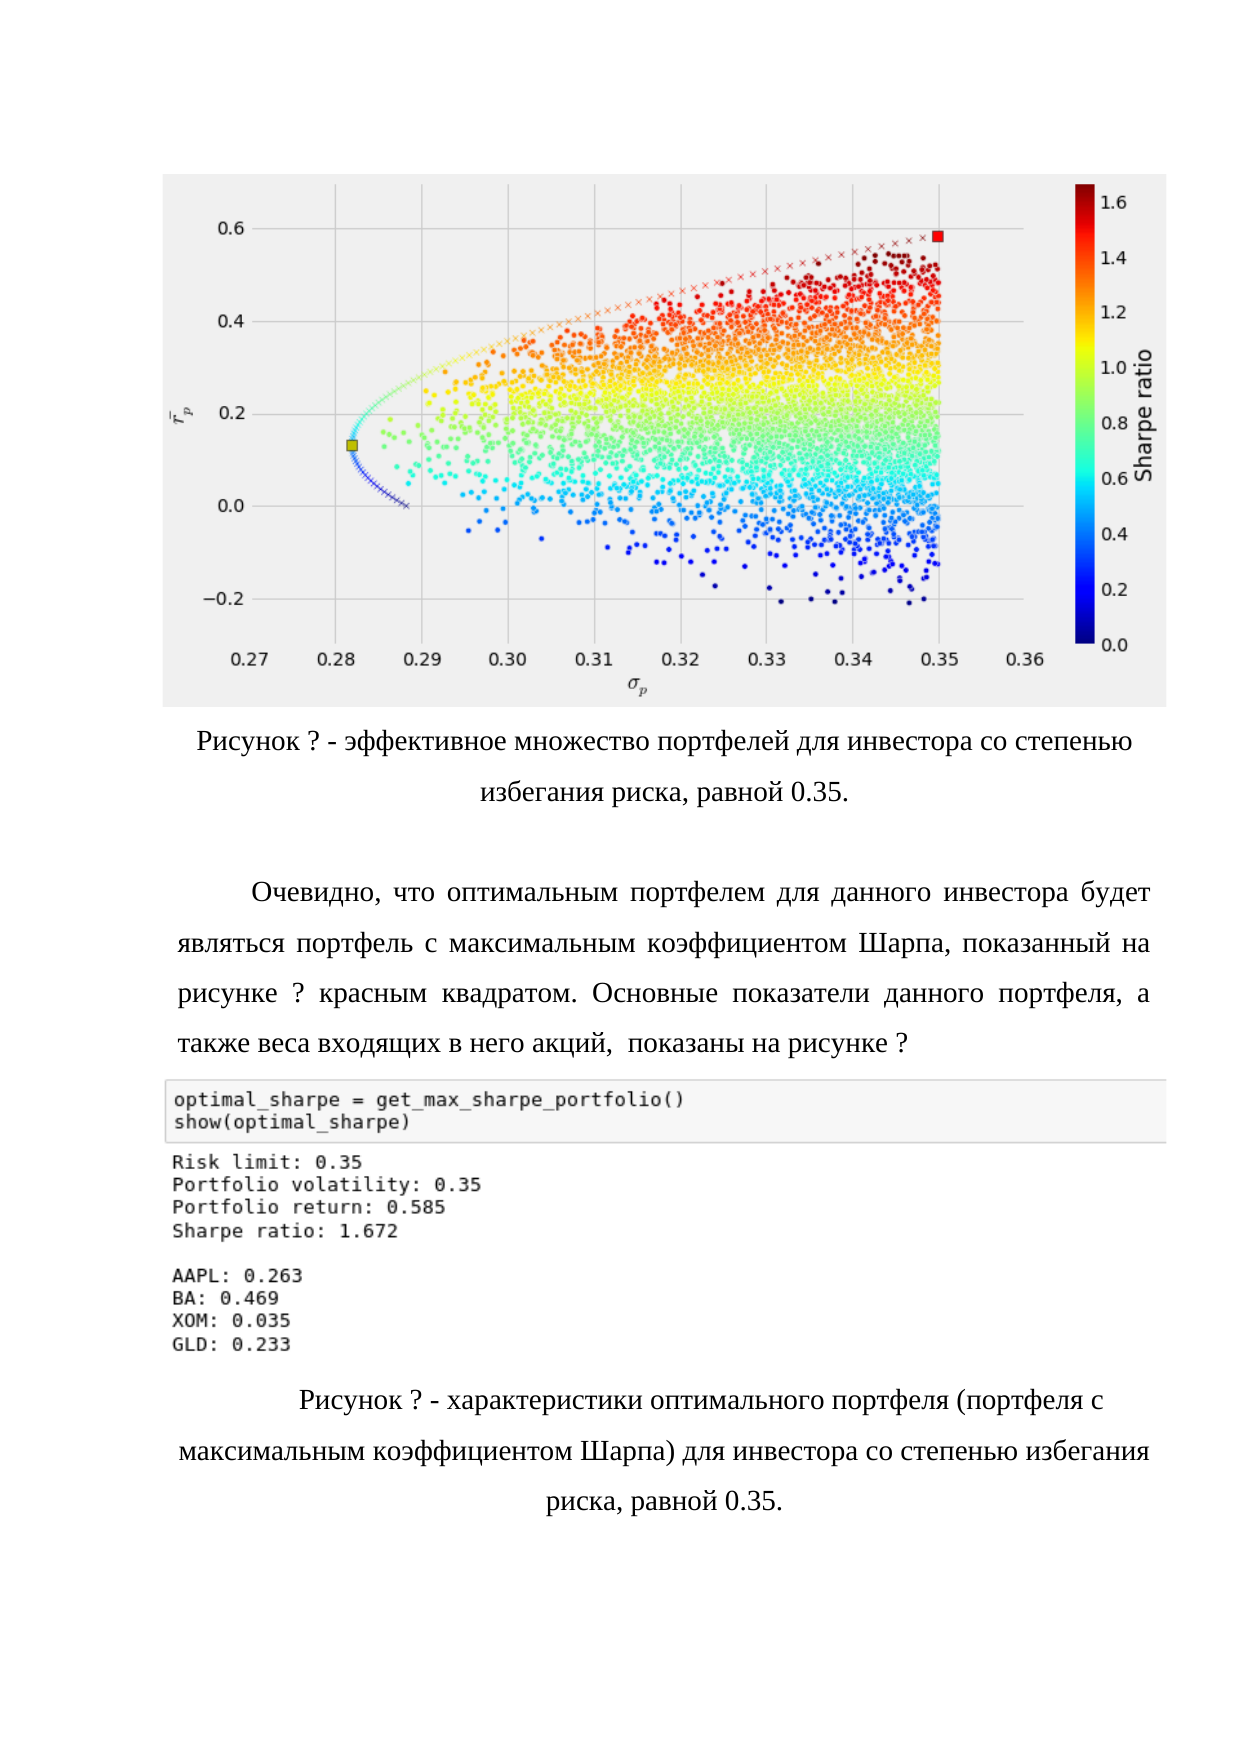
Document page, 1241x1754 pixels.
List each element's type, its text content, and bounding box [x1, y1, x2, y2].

text Рисунок ? - характеристики оптимального портфеля (портфеля с максимальным коэффициентом Шарпа) для инвестора со степенью избегания риска, равной 0.35. [177, 1366, 1152, 1517]
picture [162, 174, 1167, 707]
text Очевидно, что оптимальным портфелем для данного инвестора будет являться портфель с максимальным коэффициентом Шарпа, показанный на рисунке ? красным квадратом. Основные показатели данного портфеля, а также веса входящих в него акций, показаны на рисунке ? [177, 874, 1152, 1059]
picture [162, 1075, 1167, 1366]
text Рисунок ? - эффективное множество портфелей для инвестора со степенью избегания риска, равной 0.35. [177, 707, 1152, 807]
